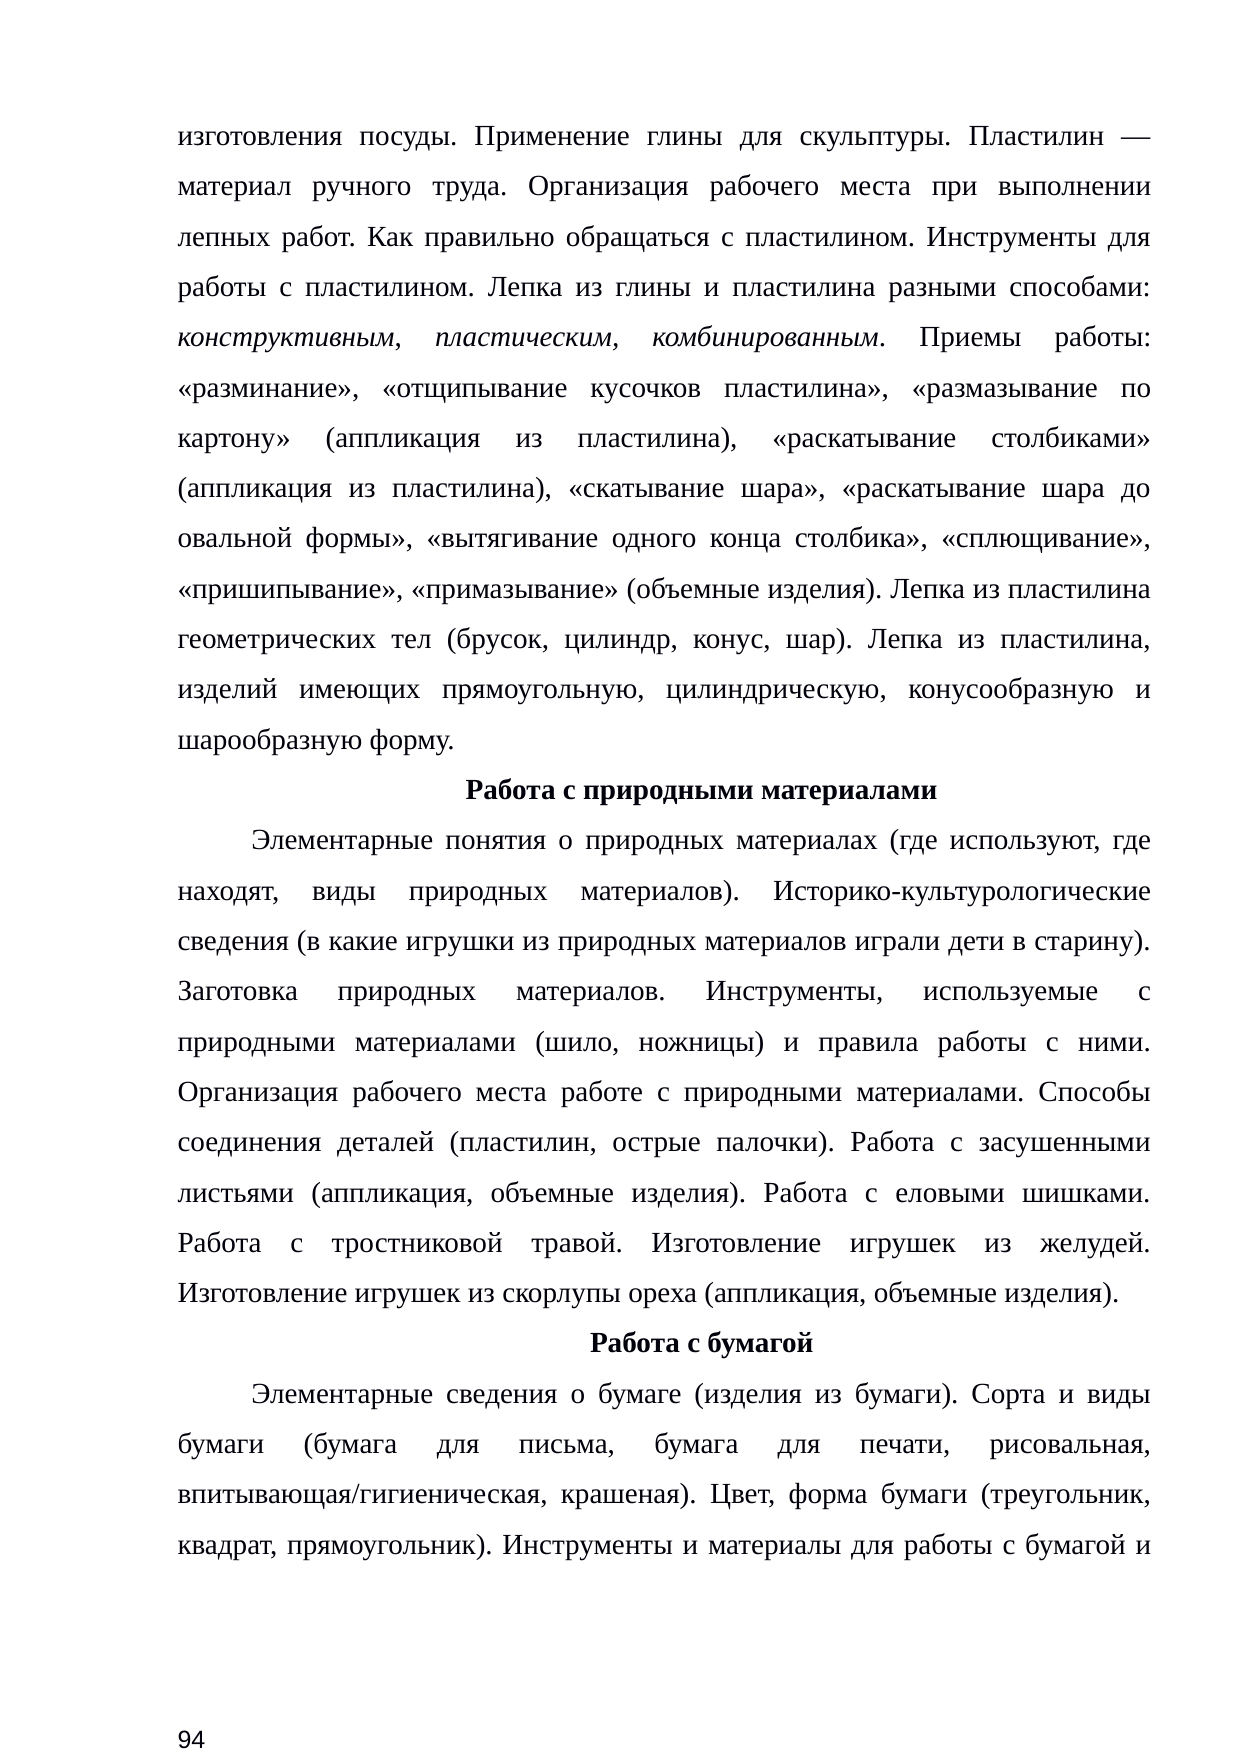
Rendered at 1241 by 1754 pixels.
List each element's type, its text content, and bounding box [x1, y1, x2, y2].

list Работа с природными материалами [177, 772, 1152, 806]
list Элементарные понятия о природных материалах (где используют, где находят, виды природных материалов). Историко-культурологические сведения (в какие игрушки из природных материалов играли дети в старину). Заготовка природных материалов. Инструменты, используемые с природными материалами (шило, ножницы) и правила работы с ними. Организация рабочего места работе с природными материалами. Способы соединения деталей (пластилин, острые палочки). Работа с засушенными листьями (аппликация, объемные изделия). Работа с еловыми шишками. Работа с тростниковой травой. Изготовление игрушек из желудей. Изготовление игрушек из скорлупы ореха (аппликация, объемные изделия). [177, 822, 1152, 1309]
list Элементарные сведения о бумаге (изделия из бумаги). Сорта и виды бумаги (бумага для письма, бумага для печати, рисовальная, впитывающая/гигиеническая, крашеная). Цвет, форма бумаги (треугольник, квадрат, прямоугольник). Инструменты и материалы для работы с бумагой и [177, 1376, 1152, 1560]
list Работа с бумагой [177, 1326, 1152, 1359]
list изготовления посуды. Применение глины для скульптуры. Пластилин ― материал ручного труда. Организация рабочего места при выполнении лепных работ. Как правильно обращаться с пластилином. Инструменты для работы с пластилином. Лепка из глины и пластилина разными способами: конструктивным, пластическим, комбинированным. Приемы работы: «разминание», «отщипывание кусочков пластилина», «размазывание по картону» (аппликация из пластилина), «раскатывание столбиками» (аппликация из пластилина), «скатывание шара», «раскатывание шара до овальной формы», «вытягивание одного конца столбика», «сплющивание», «пришипывание», «примазывание» (объемные изделия). Лепка из пластилина геометрических тел (брусок, цилиндр, конус, шар). Лепка из пластилина, изделий имеющих прямоугольную, цилиндрическую, конусообразную и шарообразную форму. [177, 118, 1152, 755]
